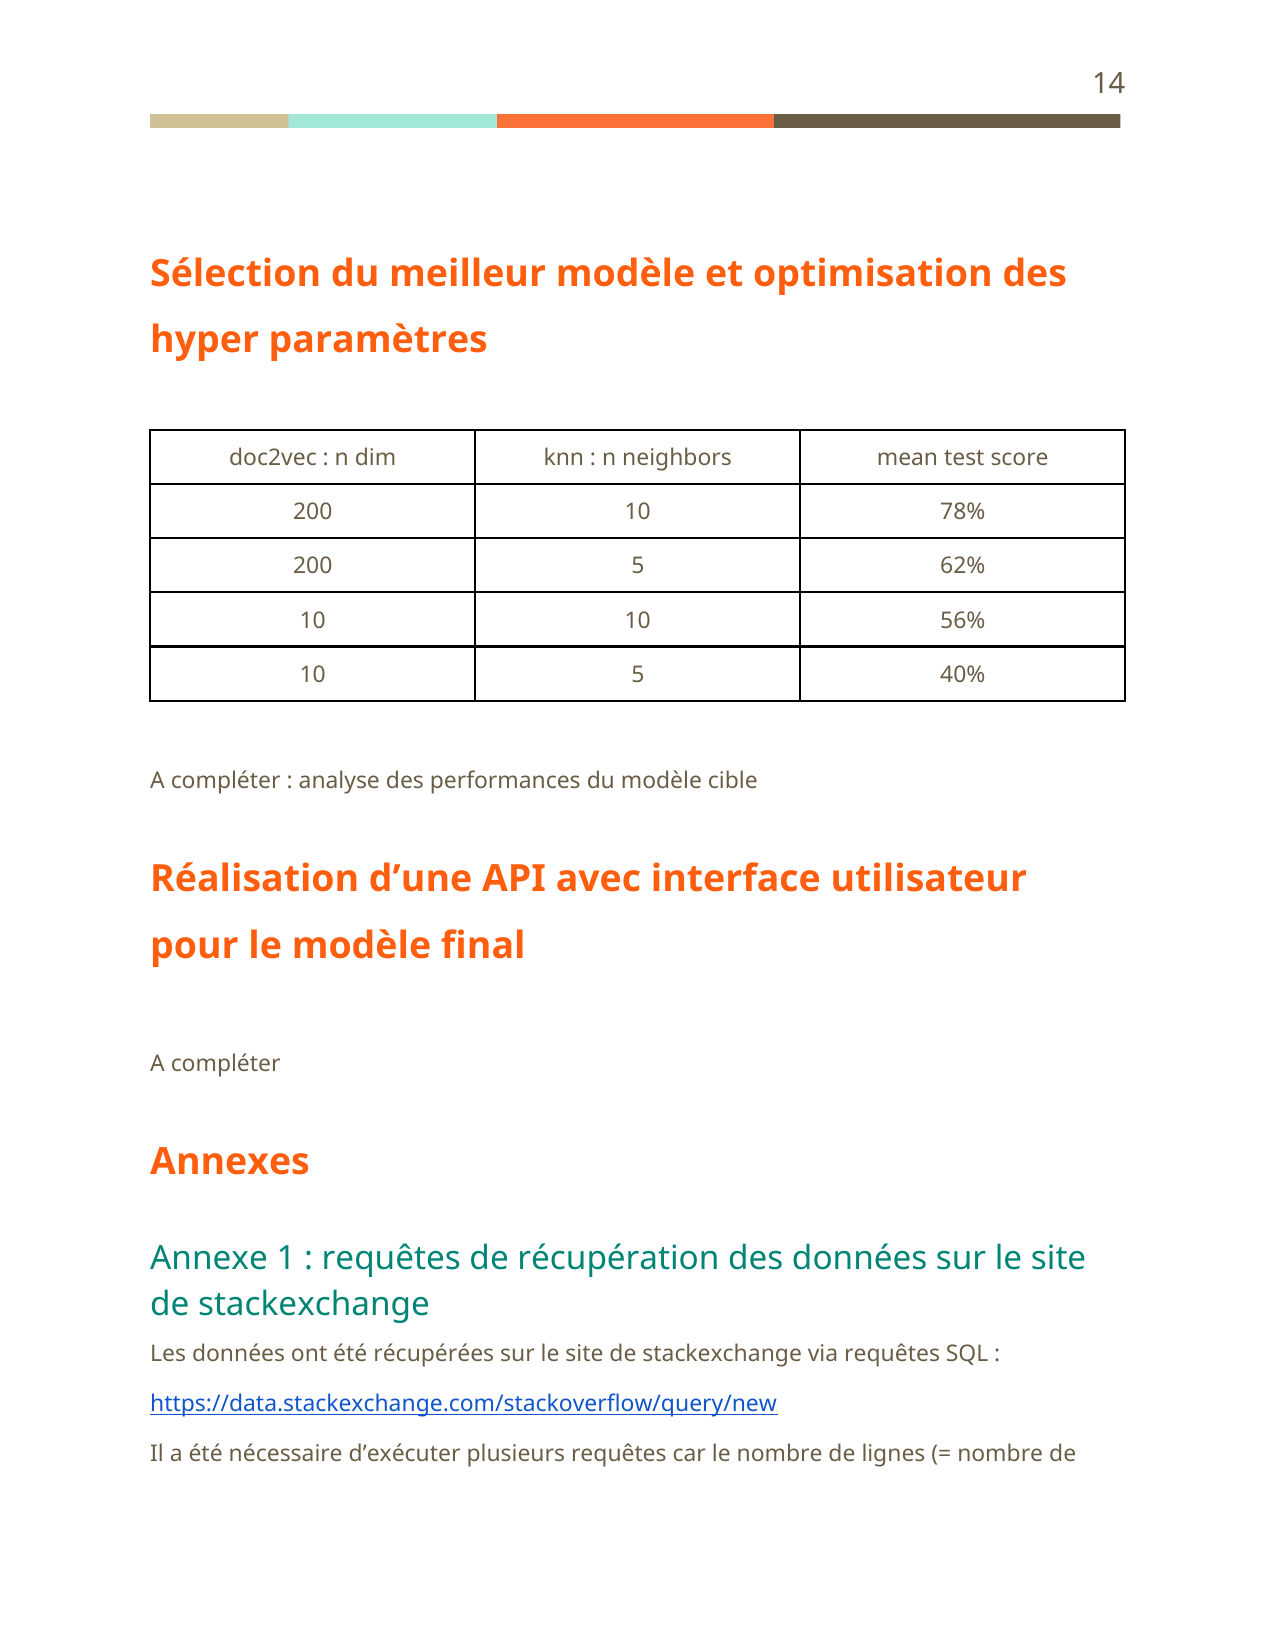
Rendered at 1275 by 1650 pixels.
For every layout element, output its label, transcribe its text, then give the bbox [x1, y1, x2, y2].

table_cell 200 [151, 485, 474, 537]
text Il a été nécessaire d’exécuter plusieurs requêtes car le nombre de lignes (= nombre de [150, 1437, 1125, 1468]
text A compléter [150, 1047, 1125, 1078]
table_header knn : n neighbors [476, 431, 799, 483]
table_header mean test score [801, 431, 1124, 483]
text Les données ont été récupérées sur le site de stackexchange via requêtes SQL : [150, 1337, 1125, 1368]
table_cell 56% [801, 593, 1124, 645]
table_cell 40% [801, 648, 1124, 699]
text https://data.stackexchange.com/stackoverflow/query/new [150, 1387, 1125, 1418]
table_cell 5 [476, 539, 799, 591]
subtitle Annexes [150, 1134, 1125, 1185]
table_cell 10 [151, 593, 474, 645]
subtitle Sélection du meilleur modèle et optimisation des hyper paramètres [150, 246, 1125, 363]
text A compléter : analyse des performances du modèle cible [150, 764, 1125, 795]
picture [150, 114, 1121, 128]
table_cell 10 [151, 648, 474, 699]
table_cell 10 [476, 485, 799, 537]
subtitle Réalisation d’une API avec interface utilisateur pour le modèle final [150, 852, 1125, 969]
table_header doc2vec : n dim [151, 431, 474, 483]
table_cell 5 [476, 648, 799, 699]
table_cell 62% [801, 539, 1124, 591]
subtitle Annexe 1 : requêtes de récupération des données sur le site de stackexchange [150, 1234, 1125, 1325]
table_cell 200 [151, 539, 474, 591]
table_cell 78% [801, 485, 1124, 537]
table_cell 10 [476, 593, 799, 645]
